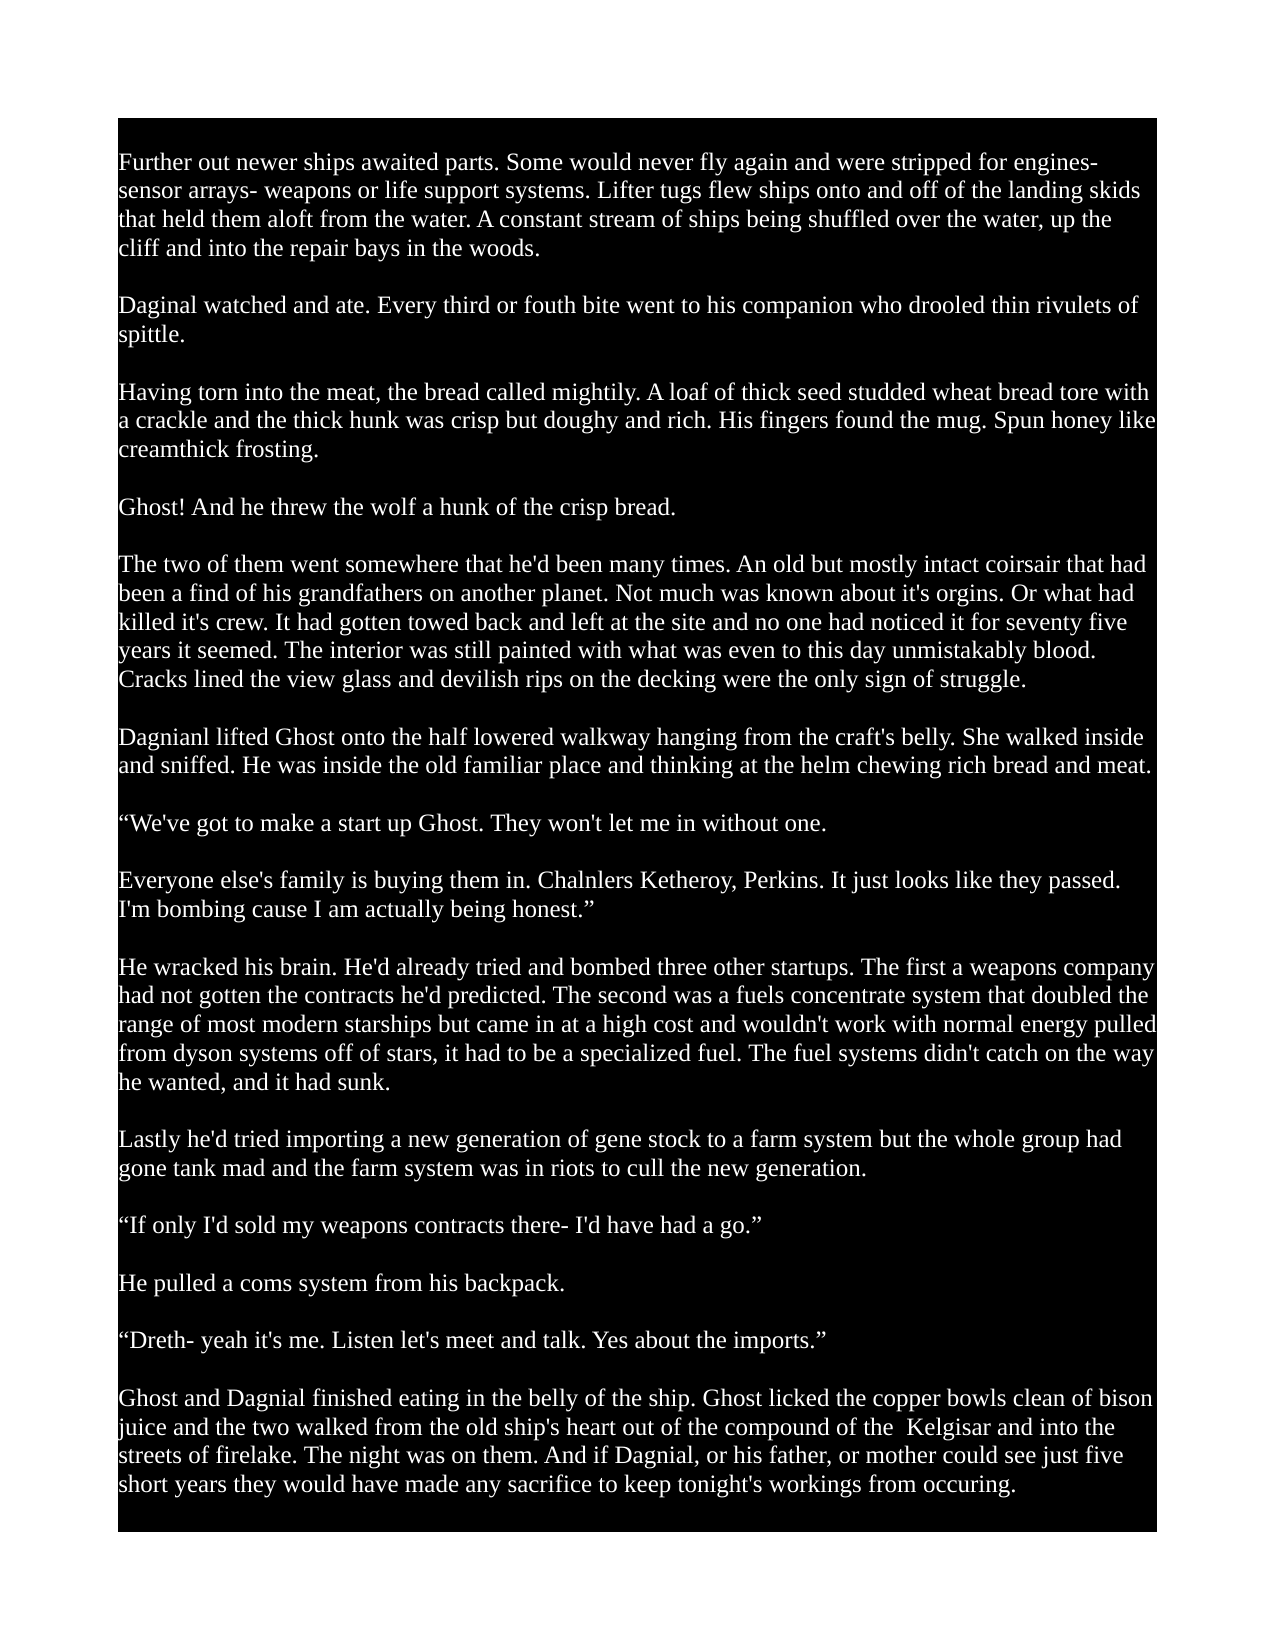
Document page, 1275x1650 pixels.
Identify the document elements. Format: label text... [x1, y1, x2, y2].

text Dagnianl lifted Ghost onto the half lowered walkway hanging from the craft's belly. She walked inside and sniffed. He was inside the old familiar place and thinking at the helm chewing rich bread and meat. [118, 722, 1157, 779]
text Ghost and Dagnial finished eating in the belly of the ship. Ghost licked the copper bowls clean of bison juice and the two walked from the old ship's heart out of the compound of the Kelgisar and into the streets of firelake. The night was on them. And if Dagnial, or his father, or mother could see just five short years they would have made any sacrifice to keep tonight's workings from occuring. [118, 1383, 1157, 1498]
text “We've got to make a start up Ghost. They won't let me in without one. Everyone else's family is buying them in. Chalnlers Ketheroy, Perkins. It just looks like they passed. I'm bombing cause I am actually being honest.” [118, 808, 1157, 923]
text Further out newer ships awaited parts. Some would never fly again and were stripped for engines- sensor arrays- weapons or life support systems. Lifter tugs flew ships onto and off of the landing skids that held them aloft from the water. A constant stream of ships being shuffled over the water, up the cliff and into the repair bays in the woods. [118, 147, 1157, 262]
text He pulled a coms system from his backpack. “Dreth- yeah it's me. Listen let's meet and talk. Yes about the imports.” [118, 1268, 1157, 1354]
text The two of them went somewhere that he'd been many times. An old but mostly intact coirsair that had been a find of his grandfathers on another planet. Not much was known about it's orgins. Or what had killed it's crew. It had gotten towed back and left at the site and no one had noticed it for seventy five years it seemed. The interior was still painted with what was even to this day unmistakably blood. Cracks lined the view glass and devilish rips on the decking were the only sign of struggle. [118, 549, 1157, 693]
text Daginal watched and ate. Every third or fouth bite went to his companion who drooled thin rivulets of spittle. [118, 291, 1157, 348]
text Having torn into the meat, the bread called mightily. A loaf of thick seed studded wheat bread tore with a crackle and the thick hunk was crisp but doughy and rich. His fingers found the mug. Spun honey like creamthick frosting. [118, 377, 1157, 463]
text Lastly he'd tried importing a new generation of gene stock to a farm system but the whole group had gone tank mad and the farm system was in riots to cull the new generation. “If only I'd sold my weapons contracts there- I'd have had a go.” [118, 1124, 1157, 1239]
text He wracked his brain. He'd already tried and bombed three other startups. The first a weapons company had not gotten the contracts he'd predicted. The second was a fuels concentrate system that doubled the range of most modern starships but came in at a high cost and wouldn't work with normal energy pulled from dyson systems off of stars, it had to be a specialized fuel. The fuel systems didn't catch on the way he wanted, and it had sunk. [118, 952, 1157, 1096]
text Ghost! And he threw the wolf a hunk of the crisp bread. [118, 492, 1157, 521]
